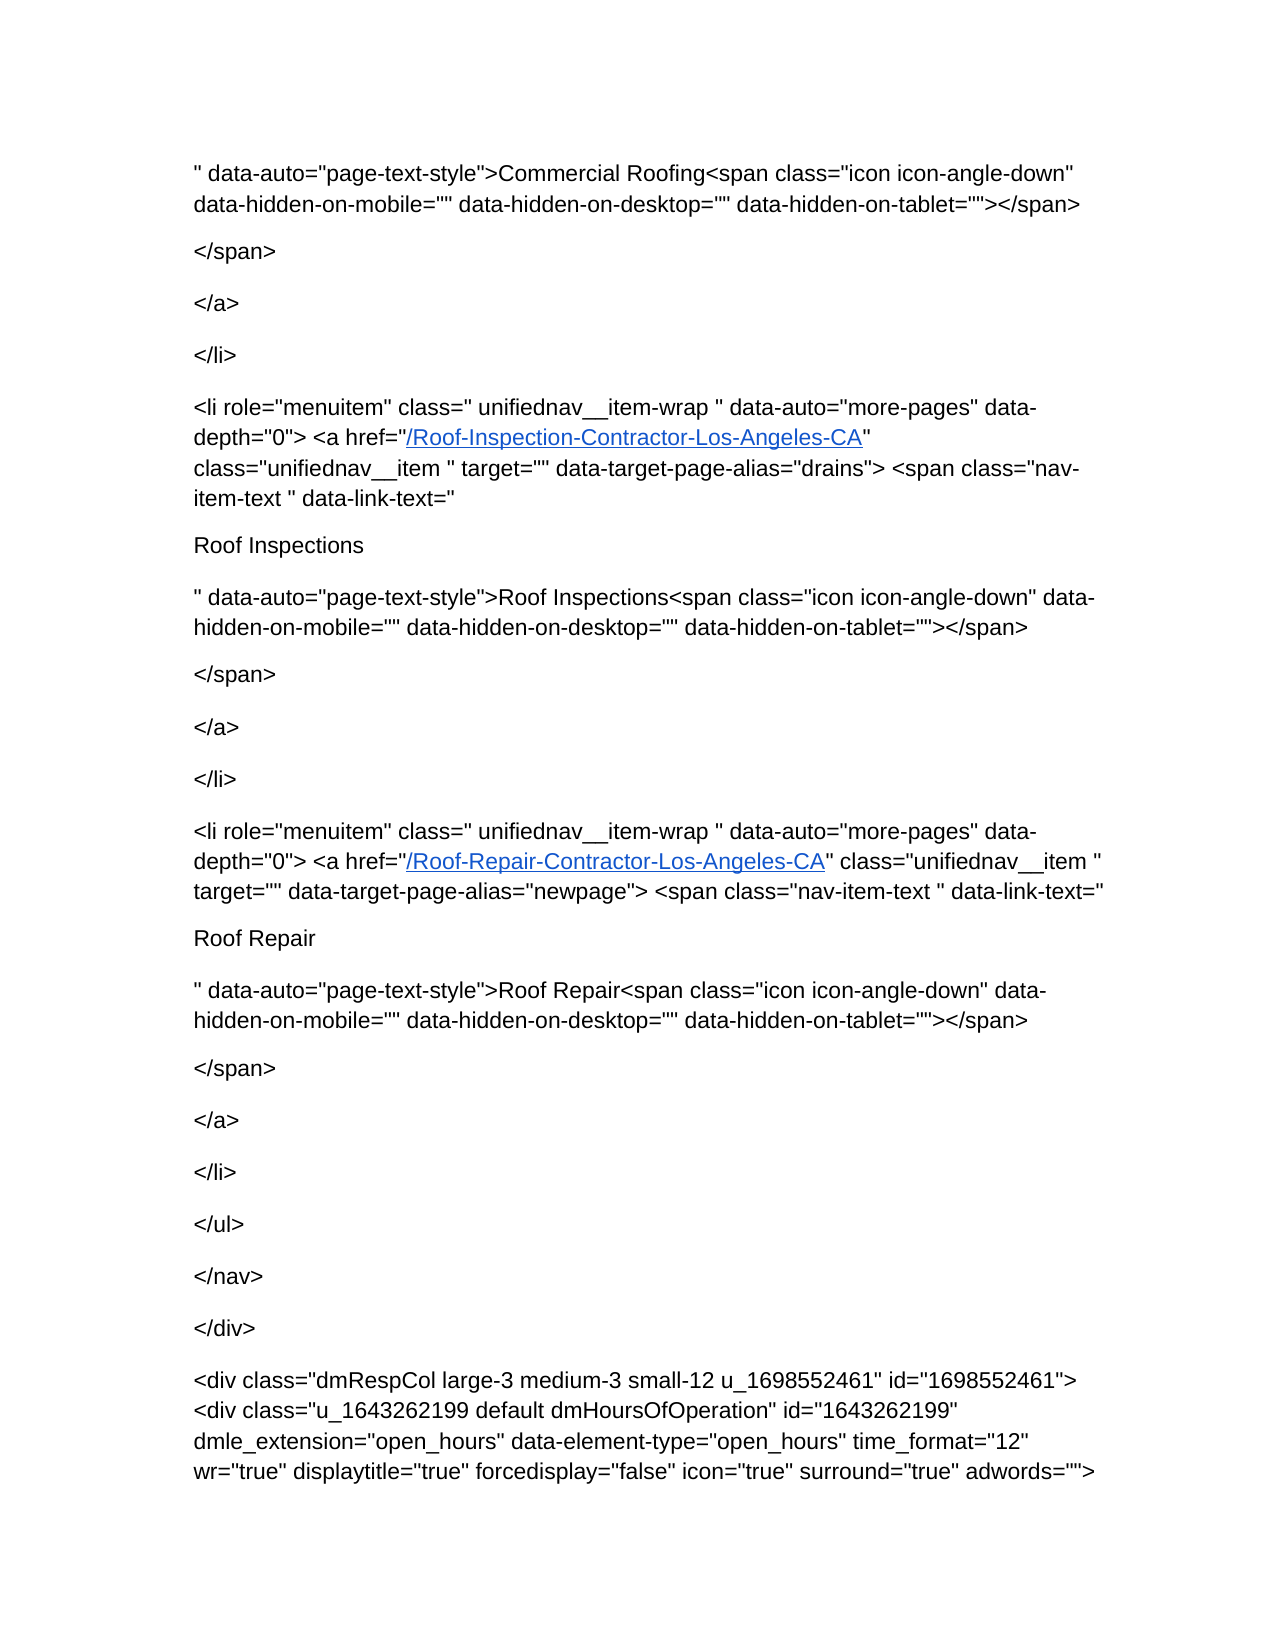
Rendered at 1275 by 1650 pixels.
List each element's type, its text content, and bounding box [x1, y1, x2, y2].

table_cell [150, 1357, 183, 1494]
table_cell Roof Repair [183, 915, 1125, 967]
table_cell [150, 967, 183, 1044]
table_cell [150, 574, 183, 651]
table_cell </span> [183, 228, 1125, 279]
table_cell </nav> [183, 1253, 1125, 1305]
table_cell [150, 807, 183, 915]
table_cell [150, 384, 183, 521]
table_cell [150, 1096, 183, 1148]
table_cell " data-auto="page-text-style">Commercial Roofing<span class="icon icon-angle-down" data-hidden-on-mobile="" data-hidden-on-desktop="" data-hidden-on-tablet=""></span> [183, 150, 1125, 227]
table_cell </li> [183, 332, 1125, 384]
table_cell " data-auto="page-text-style">Roof Inspections<span class="icon icon-angle-down" data-hidden-on-mobile="" data-hidden-on-desktop="" data-hidden-on-tablet=""></span> [183, 574, 1125, 651]
table_cell [150, 521, 183, 573]
table_cell [150, 703, 183, 755]
table_cell </span> [183, 651, 1125, 703]
table_cell </span> [183, 1044, 1125, 1096]
table_cell <li role="menuitem" class=" unifiednav__item-wrap " data-auto="more-pages" data-depth="0"> <a href="/Roof-Repair-Contractor-Los-Angeles-CA" class="unifiednav__item " target="" data-target-page-alias="newpage"> <span class="nav-item-text " data-link-text=" [183, 807, 1125, 915]
table_cell </a> [183, 280, 1125, 332]
table_cell [150, 150, 183, 227]
table_cell </li> [183, 755, 1125, 807]
table_cell <li role="menuitem" class=" unifiednav__item-wrap " data-auto="more-pages" data-depth="0"> <a href="/Roof-Inspection-Contractor-Los-Angeles-CA" class="unifiednav__item " target="" data-target-page-alias="drains"> <span class="nav-item-text " data-link-text=" [183, 384, 1125, 521]
table_cell [150, 1305, 183, 1357]
table_cell [150, 1149, 183, 1201]
table_cell [150, 651, 183, 703]
table_cell <div class="dmRespCol large-3 medium-3 small-12 u_1698552461" id="1698552461"> <div class="u_1643262199 default dmHoursOfOperation" id="1643262199" dmle_extension="open_hours" data-element-type="open_hours" time_format="12" wr="true" displaytitle="true" forcedisplay="false" icon="true" surround="true" adwords=""> [183, 1357, 1125, 1494]
table_cell [150, 332, 183, 384]
table_cell </div> [183, 1305, 1125, 1357]
table_cell [150, 1253, 183, 1305]
table_cell </a> [183, 703, 1125, 755]
table_cell </li> [183, 1149, 1125, 1201]
table_cell " data-auto="page-text-style">Roof Repair<span class="icon icon-angle-down" data-hidden-on-mobile="" data-hidden-on-desktop="" data-hidden-on-tablet=""></span> [183, 967, 1125, 1044]
table_cell [150, 1044, 183, 1096]
table_cell </a> [183, 1096, 1125, 1148]
table_cell [150, 228, 183, 279]
table_cell [150, 280, 183, 332]
table_cell Roof Inspections [183, 521, 1125, 573]
table_cell [150, 755, 183, 807]
table_cell [150, 915, 183, 967]
table_cell </ul> [183, 1201, 1125, 1253]
table_cell [150, 1201, 183, 1253]
